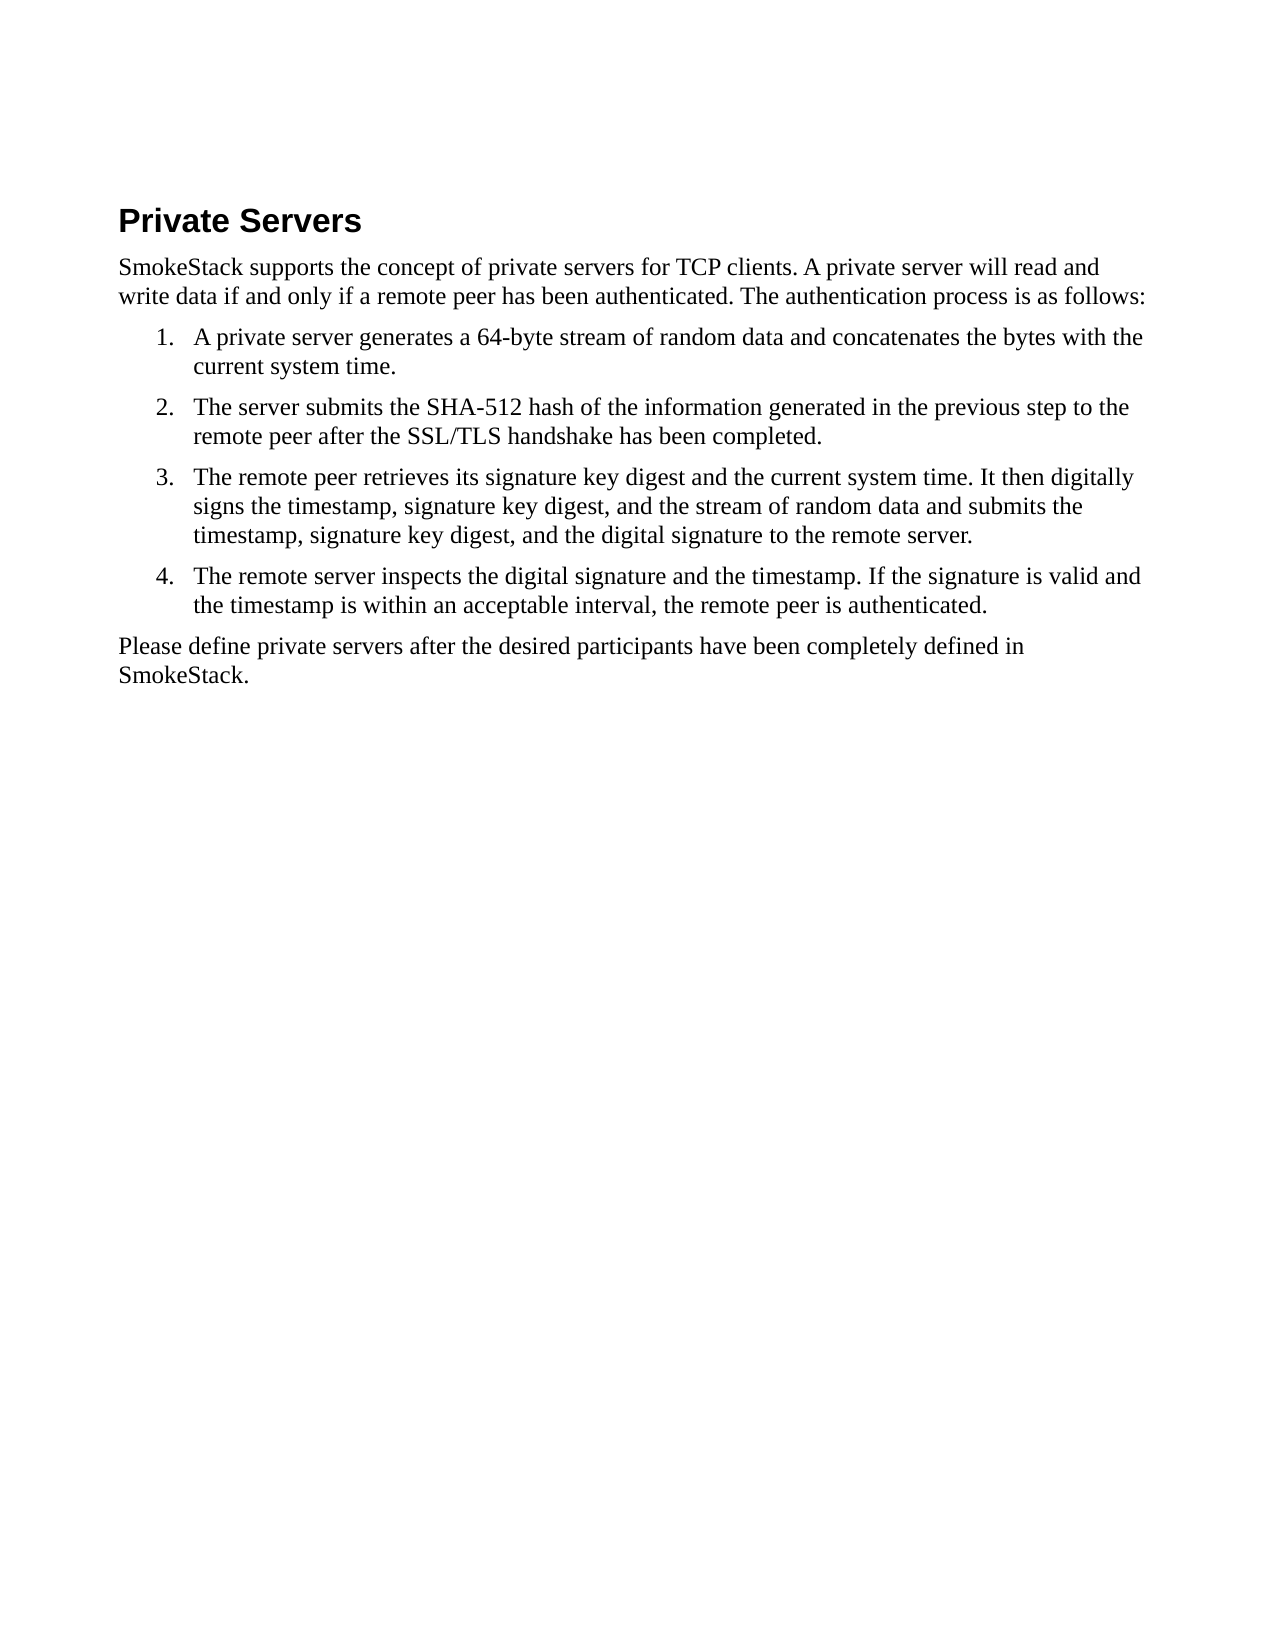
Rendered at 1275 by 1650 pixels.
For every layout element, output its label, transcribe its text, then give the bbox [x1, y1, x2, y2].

list The server submits the SHA-512 hash of the information generated in the previous step to the remote peer after the SSL/TLS handshake has been completed. [156, 392, 1157, 450]
text SmokeStack supports the concept of private servers for TCP clients. A private server will read and write data if and only if a remote peer has been authenticated. The authentication process is as follows: [118, 252, 1157, 310]
text Please define private servers after the desired participants have been completely defined in SmokeStack. [118, 631, 1157, 689]
list The remote peer retrieves its signature key digest and the current system time. It then digitally signs the timestamp, signature key digest, and the stream of random data and submits the timestamp, signature key digest, and the digital signature to the remote server. [156, 462, 1157, 549]
subtitle Private Servers [118, 201, 1157, 240]
list A private server generates a 64-byte stream of random data and concatenates the bytes with the current system time. [156, 322, 1157, 380]
list The remote server inspects the digital signature and the timestamp. If the signature is valid and the timestamp is within an acceptable interval, the remote peer is authenticated. [156, 561, 1157, 619]
